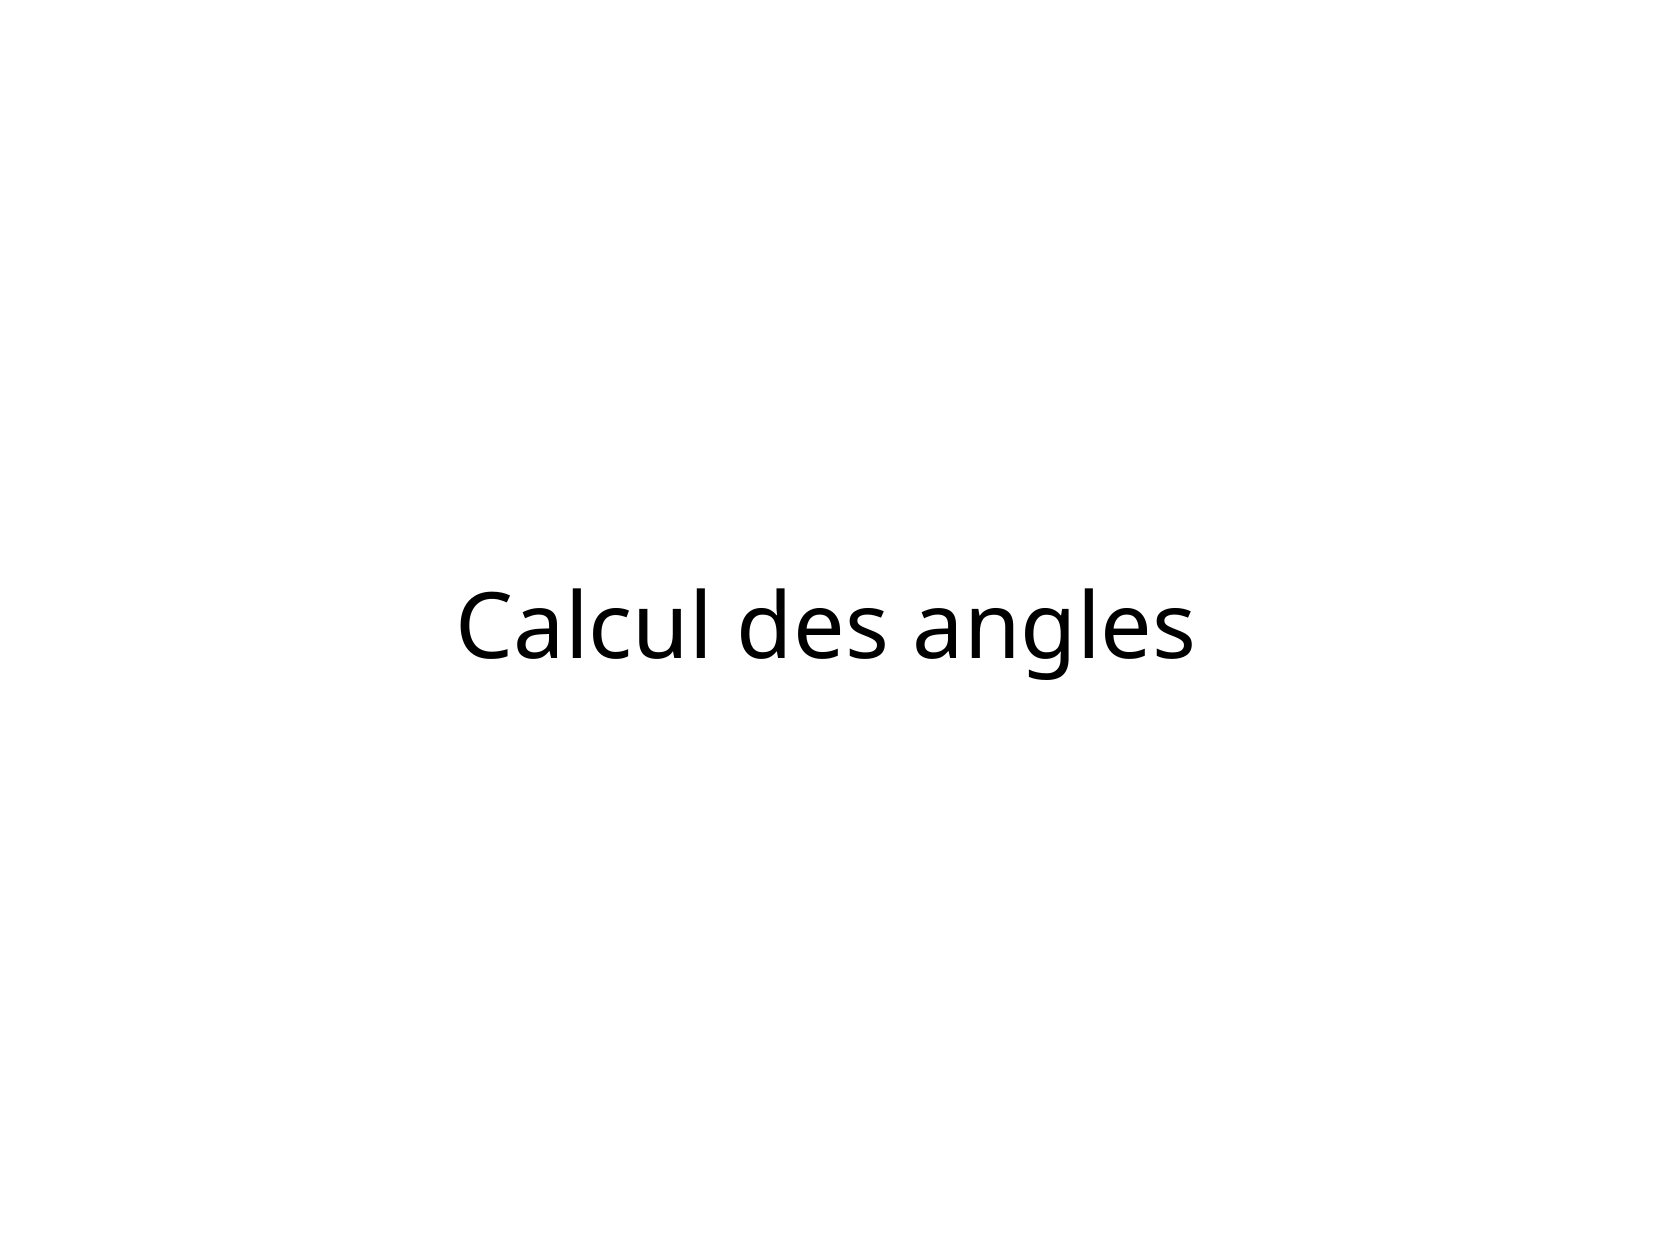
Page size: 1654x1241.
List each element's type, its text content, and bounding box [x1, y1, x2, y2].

title Calcul des angles [82, 519, 1571, 727]
